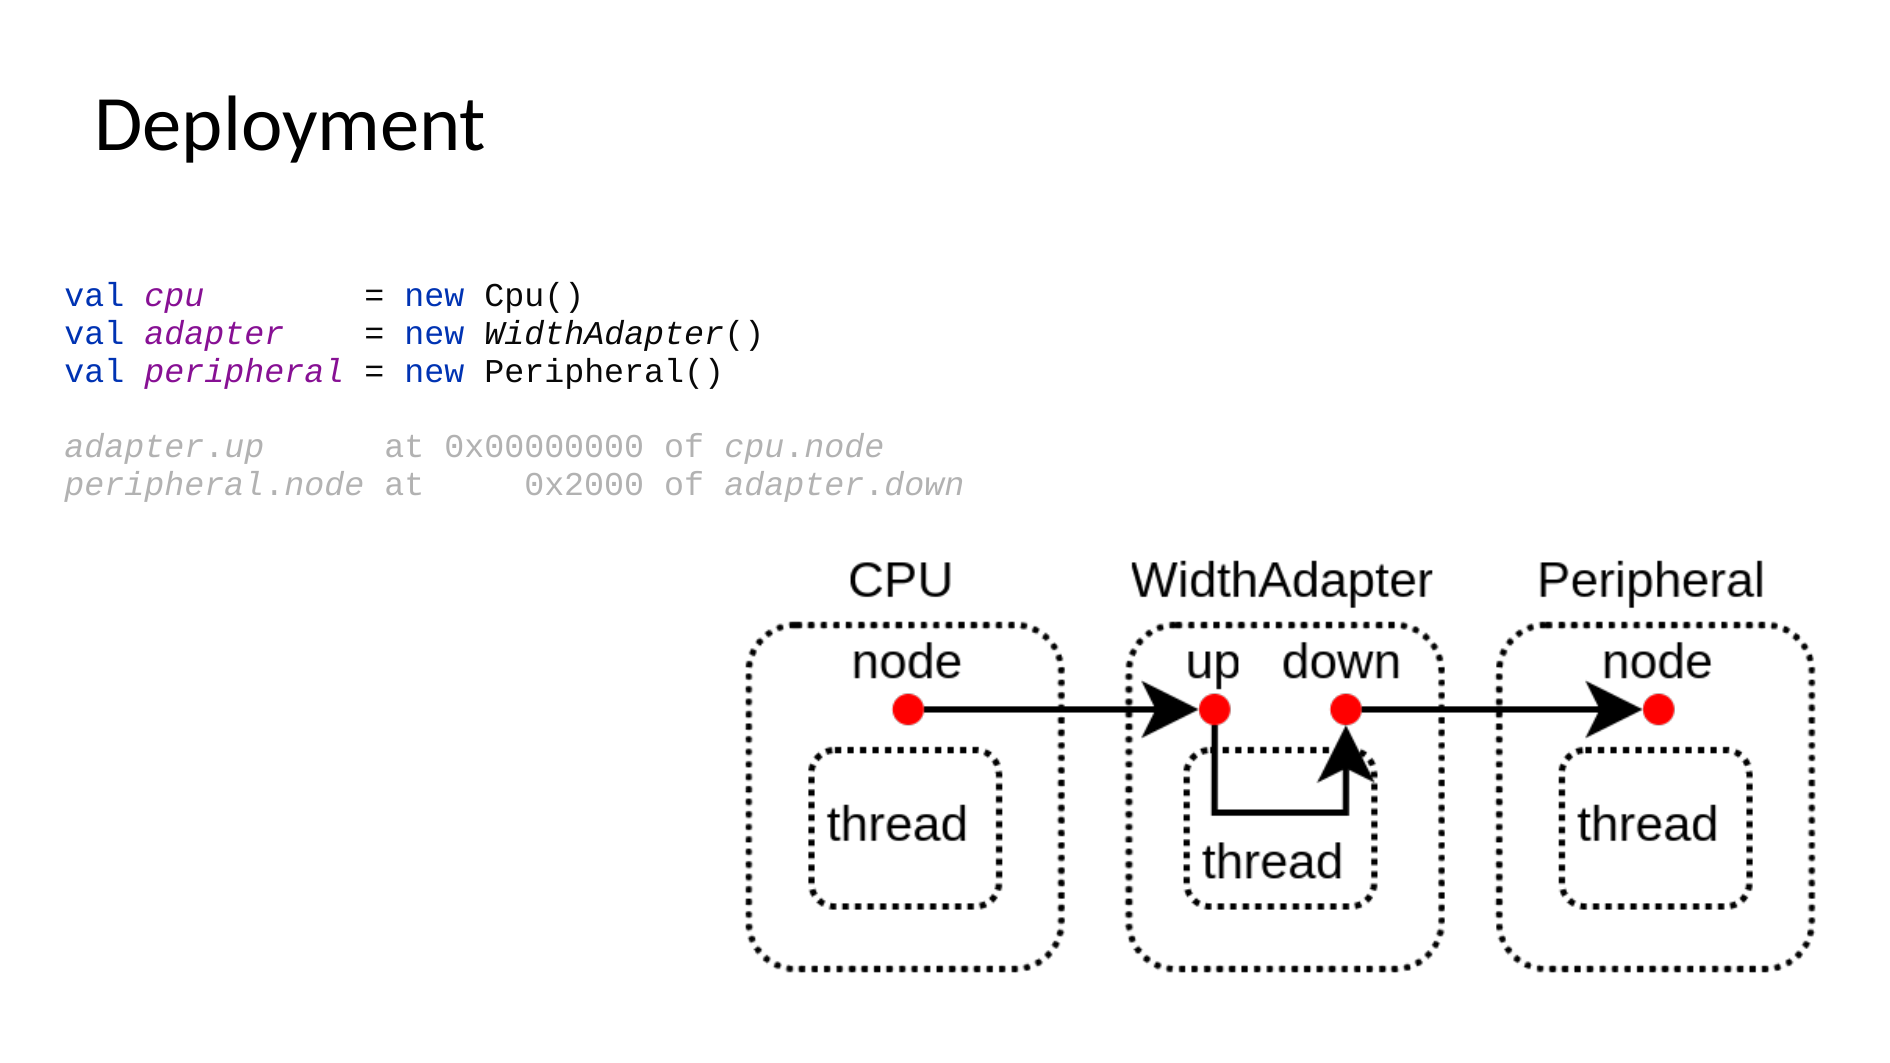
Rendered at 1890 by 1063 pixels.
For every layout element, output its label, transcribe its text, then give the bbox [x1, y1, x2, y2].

title Deployment [94, 42, 1796, 220]
text_box val cpu = new Cpu() val adapter = new WidthAdapter() val peripheral = new Peripheral() adapter.up at 0x00000000 of cpu.node peripheral.node at 0x2000 of adapter.down [49, 271, 1004, 627]
picture [657, 472, 1890, 1035]
